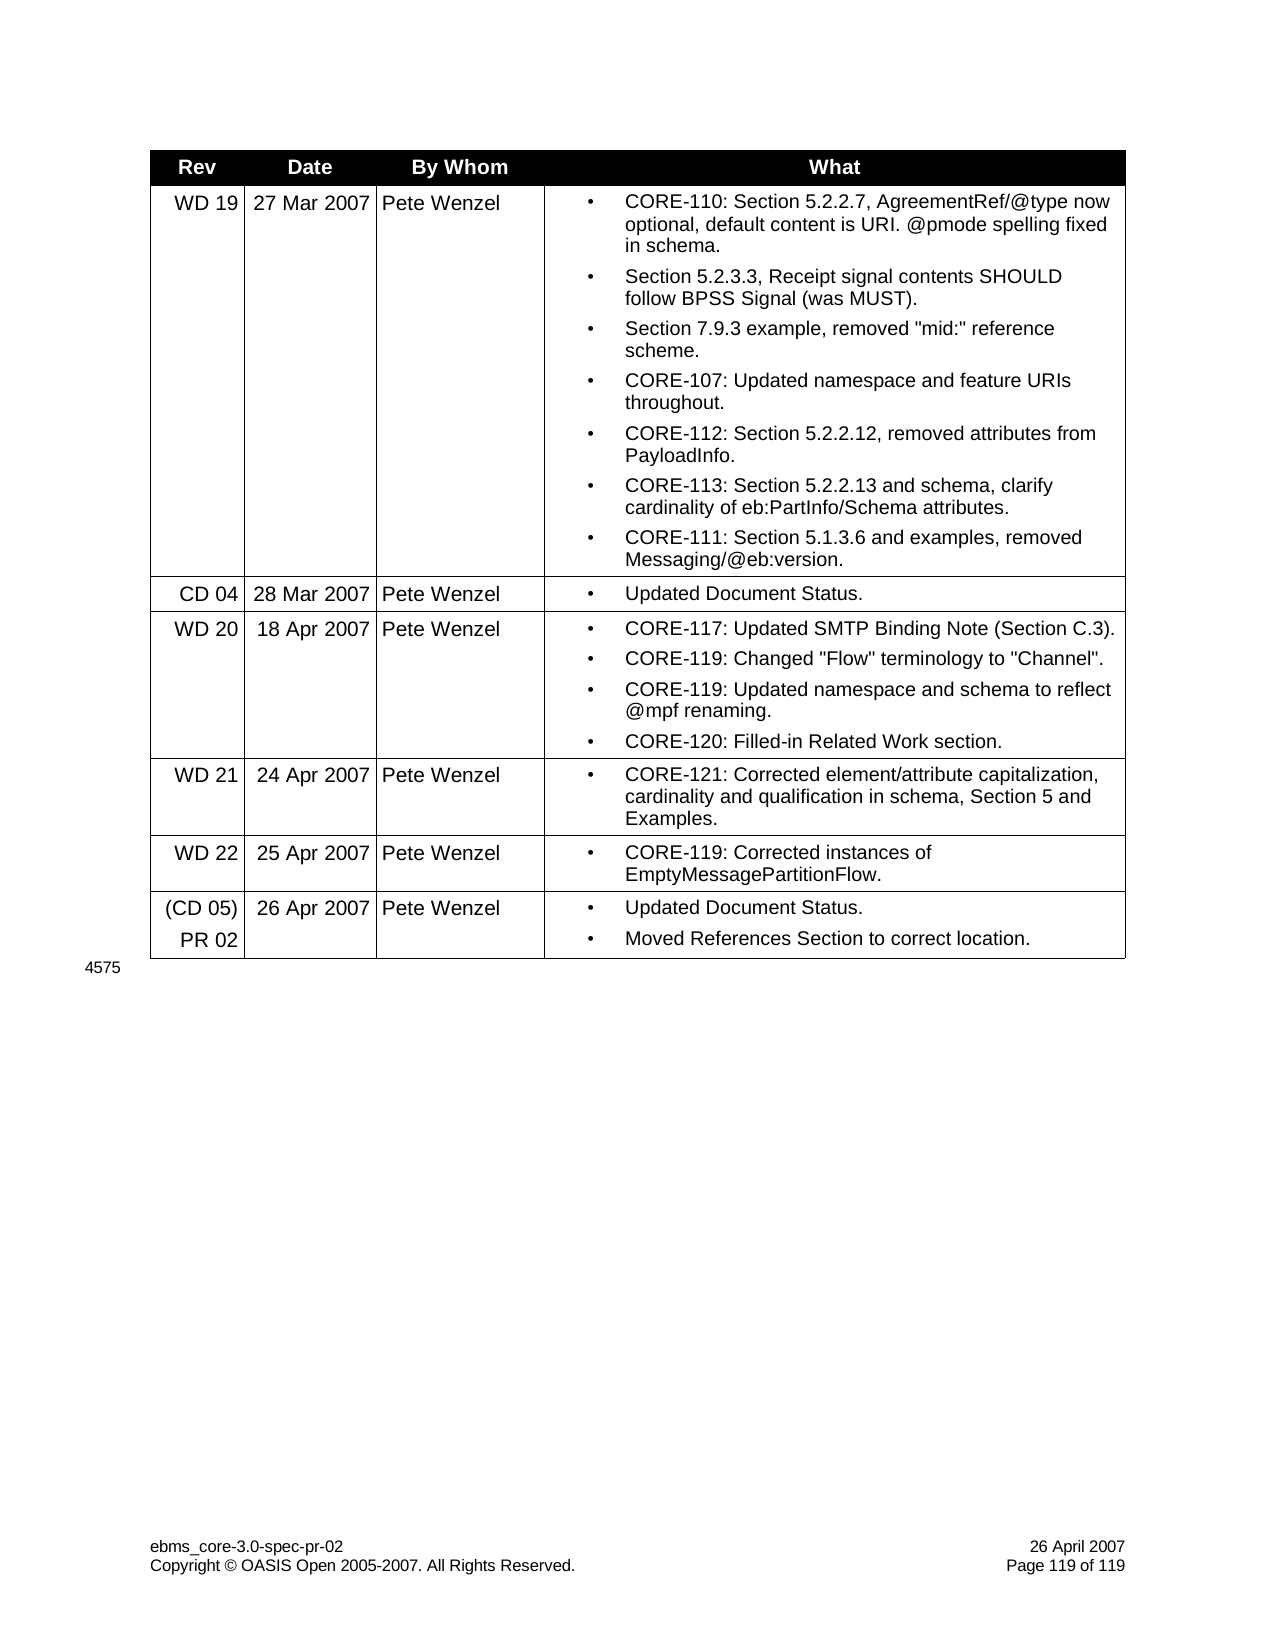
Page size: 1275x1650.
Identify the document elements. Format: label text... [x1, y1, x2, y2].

table_cell Pete Wenzel [377, 577, 544, 611]
table_cell Pete Wenzel [377, 836, 544, 891]
table_cell WD 21 [151, 759, 244, 835]
table_cell 28 Mar 2007 [245, 577, 376, 611]
table_cell (CD 05) PR 02 [151, 892, 244, 958]
table_cell 18 Apr 2007 [245, 612, 376, 758]
table_cell WD 22 [151, 836, 244, 891]
table_cell Pete Wenzel [377, 186, 544, 576]
table_cell WD 19 [151, 186, 244, 576]
table_cell CD 04 [151, 577, 244, 611]
table_cell 26 Apr 2007 [245, 892, 376, 958]
table_cell 27 Mar 2007 [245, 186, 376, 576]
table_cell Pete Wenzel [377, 759, 544, 835]
table_cell WD 20 [151, 612, 244, 758]
table_cell CORE-110: Section 5.2.2.7, AgreementRef/@type now optional, default content is URI. @pmode spelling fixed in schema. Section 5.2.3.3, Receipt signal contents SHOULD follow BPSS Signal (was MUST). Section 7.9.3 example, removed "mid:" reference scheme. CORE-107: Updated namespace and feature URIs throughout. CORE-112: Section 5.2.2.12, removed attributes from PayloadInfo. CORE-113: Section 5.2.2.13 and schema, clarify cardinality of eb:PartInfo/Schema attributes. CORE-111: Section 5.1.3.6 and examples, removed Messaging/@eb:version. [545, 186, 1125, 576]
table_header Date [245, 151, 376, 185]
table_cell CORE-119: Corrected instances of EmptyMessagePartitionFlow. [545, 836, 1125, 891]
table_cell Pete Wenzel [377, 892, 544, 958]
table_cell Updated Document Status. [545, 577, 1125, 611]
table_header What [545, 151, 1125, 185]
table_cell Updated Document Status. Moved References Section to correct location. [545, 892, 1125, 958]
table_header Rev [151, 151, 244, 185]
table_cell CORE-121: Corrected element/attribute capitalization, cardinality and qualification in schema, Section 5 and Examples. [545, 759, 1125, 835]
table_cell Pete Wenzel [377, 612, 544, 758]
table_cell 25 Apr 2007 [245, 836, 376, 891]
table_cell 24 Apr 2007 [245, 759, 376, 835]
table_cell CORE-117: Updated SMTP Binding Note (Section C.3). CORE-119: Changed "Flow" terminology to "Channel". CORE-119: Updated namespace and schema to reflect @mpf renaming. CORE-120: Filled-in Related Work section. [545, 612, 1125, 758]
table_header By Whom [377, 151, 544, 185]
